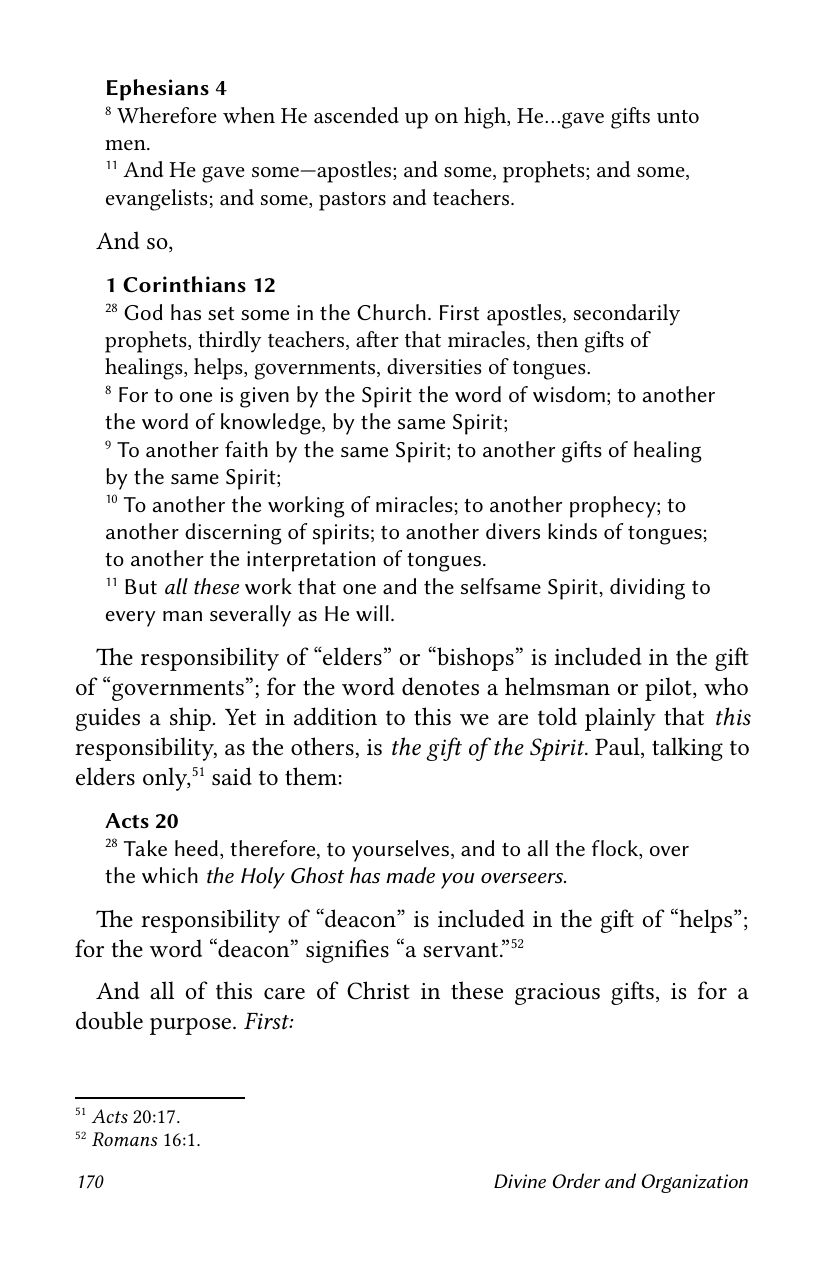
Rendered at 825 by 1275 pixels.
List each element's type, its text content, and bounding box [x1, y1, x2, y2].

text The responsibility of “elders” or “bishops” is included in the gift of “governments”; for the word denotes a helmsman or pilot, who guides a ship. Yet in addition to this we are told plainly that this responsibility, as the others, is the gift of the Spirit. Paul, talking to elders only, said to them: [75, 643, 750, 792]
text 9 To another faith by the same Spirit; to another gifts of healing by the same Spirit; [105, 437, 720, 490]
text And so, [75, 227, 750, 256]
text Acts 20 [105, 808, 750, 834]
text 28 God has set some in the Church. First apostles, secondarily prophets, thirdly teachers, after that miracles, then gifts of healings, helps, governments, diversities of tongues. [105, 300, 720, 381]
text 8 Wherefore when He ascended up on high, He...gave gifts unto men. [105, 103, 720, 156]
text 11 But all these work that one and the selfsame Spirit, dividing to every man severally as He will. [105, 574, 720, 627]
text 1 Corinthians 12 [105, 272, 750, 298]
text And all of this care of Christ in these gracious gifts, is for a double purpose. First: [75, 977, 750, 1036]
text Acts 20:17. [75, 1104, 750, 1128]
text 28 Take heed, therefore, to yourselves, and to all the flock, over the which the Holy Ghost has made you overseers. [105, 836, 720, 889]
text 10 To another the working of miracles; to another prophecy; to another discerning of spirits; to another divers kinds of tongues; to another the interpretation of tongues. [105, 491, 720, 572]
text Romans 16:1. [75, 1128, 750, 1152]
text 8 For to one is given by the Spirit the word of wisdom; to another the word of knowledge, by the same Spirit; [105, 382, 720, 435]
text 11 And He gave some—apostles; and some, prophets; and some, evangelists; and some, pastors and teachers. [105, 157, 720, 211]
text Ephesians 4 [105, 75, 750, 101]
text The responsibility of “deacon” is included in the gift of “helps”; for the word “deacon” signifies “a servant.” [75, 905, 750, 964]
